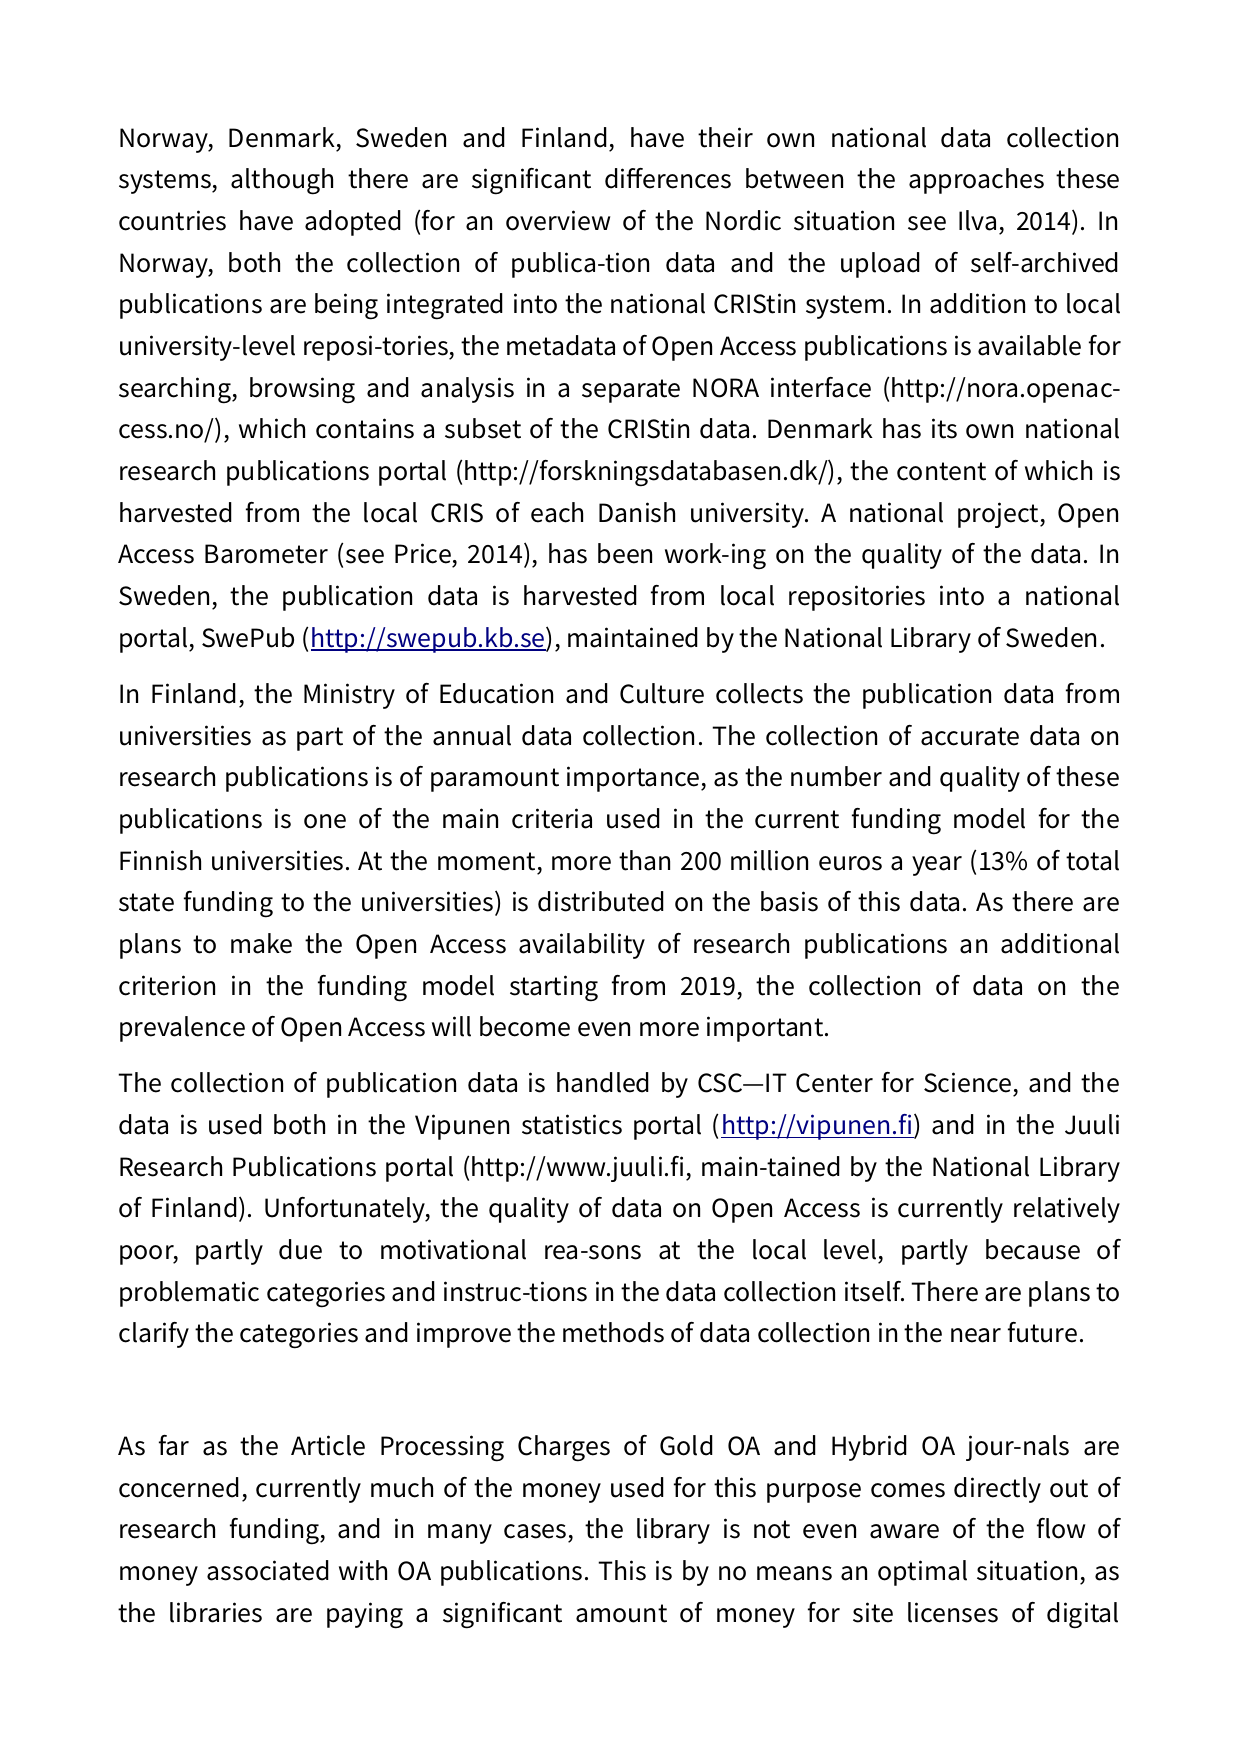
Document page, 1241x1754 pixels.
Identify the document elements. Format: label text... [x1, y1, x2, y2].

text In Finland, the Ministry of Education and Culture collects the publication data from universities as part of the annual data collection. The collection of accurate data on research publications is of paramount importance, as the number and quality of these publications is one of the main criteria used in the current funding model for the Finnish universities. At the moment, more than 200 million euros a year (13% of total state funding to the universities) is distributed on the basis of this data. As there are plans to make the Open Access availability of research publications an additional criterion in the funding model starting from 2019, the collection of data on the prevalence of Open Access will become even more important. [118, 674, 1122, 1044]
text As far as the Article Processing Charges of Gold OA and Hybrid OA jour-nals are concerned, currently much of the money used for this purpose comes directly out of research funding, and in many cases, the library is not even aware of the flow of money associated with OA publications. This is by no means an optimal situation, as the libraries are paying a significant amount of money for site licenses of digital [118, 1426, 1122, 1629]
text Norway, Denmark, Sweden and Finland, have their own national data collection systems, although there are significant differences between the approaches these countries have adopted (for an overview of the Nordic situation see Ilva, 2014). In Norway, both the collection of publica-tion data and the upload of self-archived publications are being integrated into the national CRIStin system. In addition to local university-level reposi-tories, the metadata of Open Access publications is available for searching, browsing and analysis in a separate NORA interface (http://nora.openac-cess.no/), which contains a subset of the CRIStin data. Denmark has its own national research publications portal (http://forskningsdatabasen.dk/), the content of which is harvested from the local CRIS of each Danish university. A national project, Open Access Barometer (see Price, 2014), has been work-ing on the quality of the data. In Sweden, the publication data is harvested from local repositories into a national portal, SwePub (http://swepub.kb.se), maintained by the National Library of Sweden. [118, 118, 1122, 654]
text The collection of publication data is handled by CSC—IT Center for Science, and the data is used both in the Vipunen statistics portal (http://vipunen.fi) and in the Juuli Research Publications portal (http://www.juuli.fi, main-tained by the National Library of Finland). Unfortunately, the quality of data on Open Access is currently relatively poor, partly due to motivational rea-sons at the local level, partly because of problematic categories and instruc-tions in the data collection itself. There are plans to clarify the categories and improve the methods of data collection in the near future. [118, 1064, 1122, 1350]
